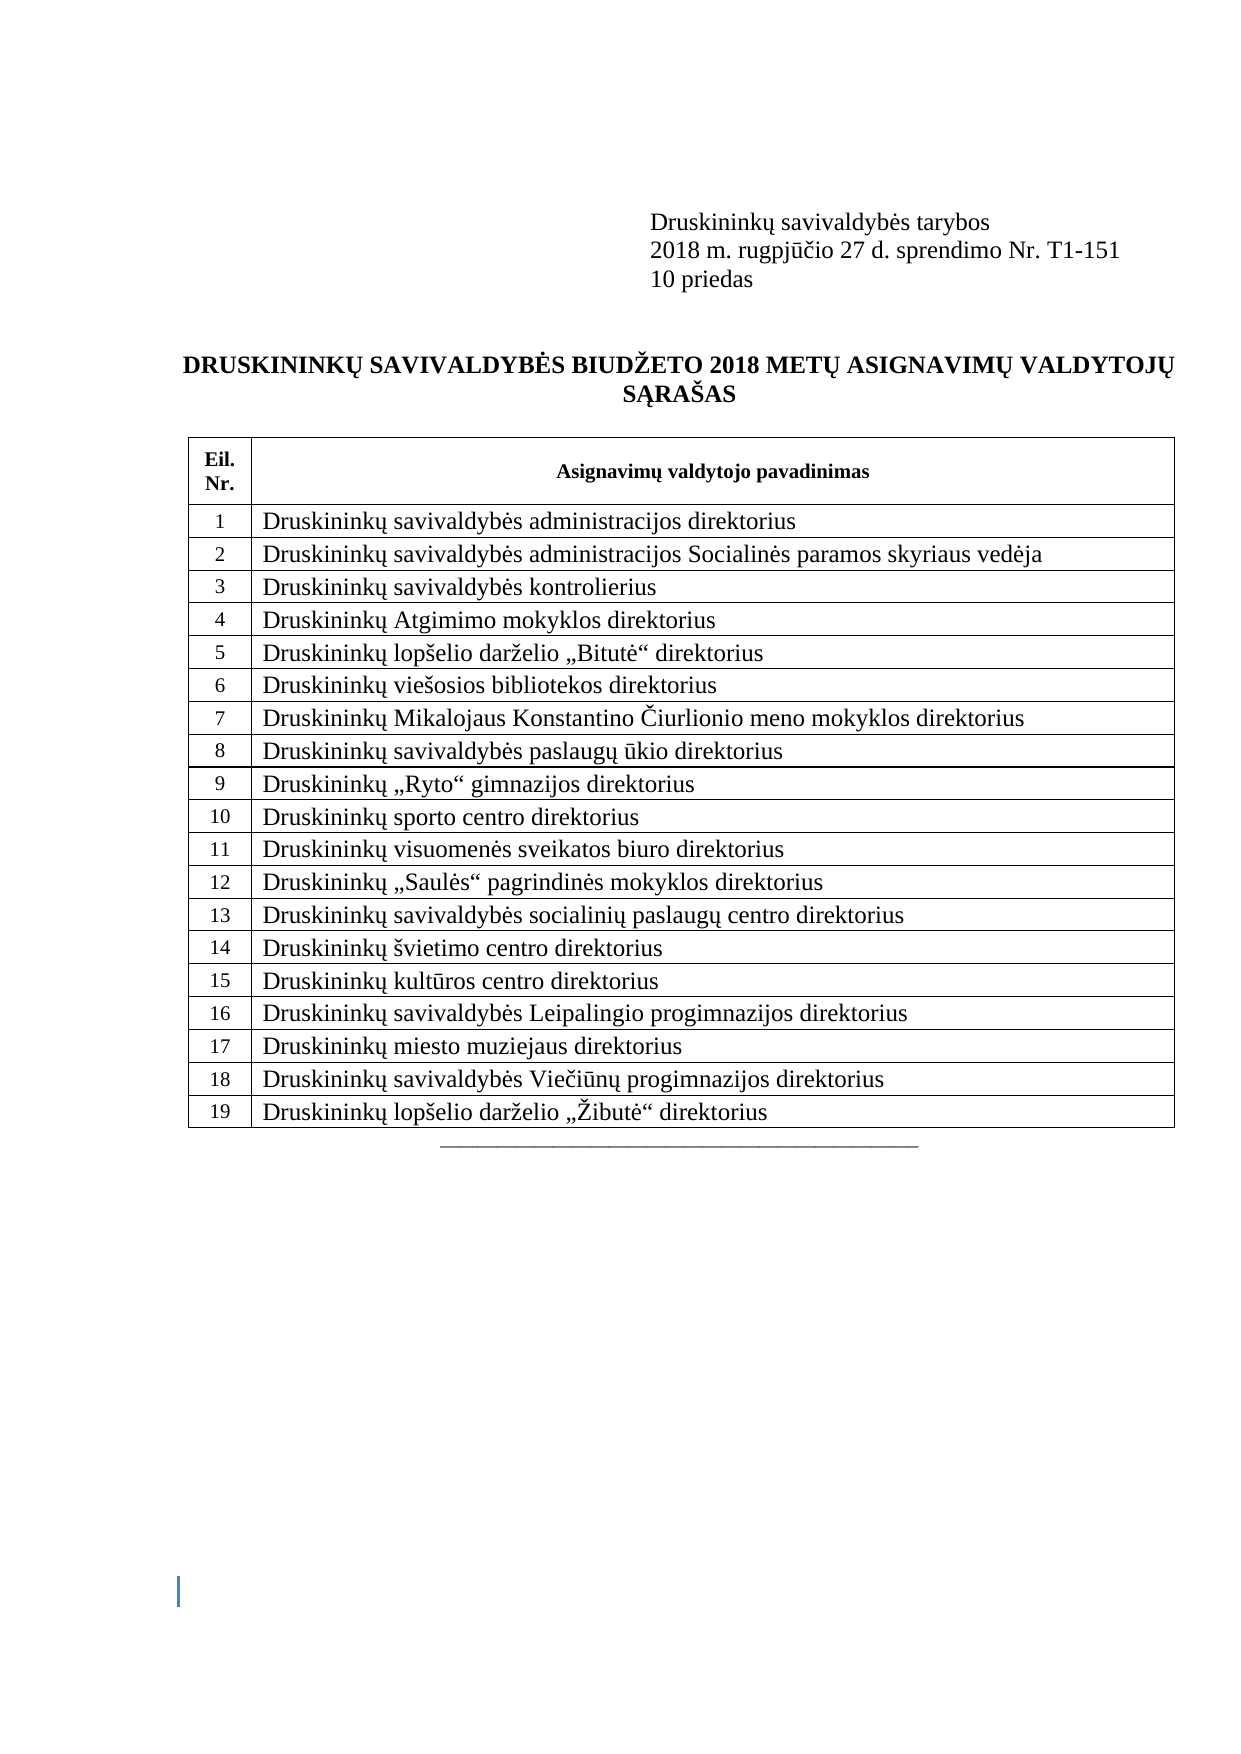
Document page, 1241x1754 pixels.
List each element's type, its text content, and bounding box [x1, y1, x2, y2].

text Druskininkų savivaldybės tarybos [177, 207, 1181, 235]
table_cell Druskininkų savivaldybės administracijos Socialinės paramos skyriaus vedėja [252, 538, 1174, 569]
table_cell Druskininkų savivaldybės Viečiūnų progimnazijos direktorius [252, 1063, 1174, 1094]
table_cell Druskininkų savivaldybės socialinių paslaugų centro direktorius [252, 899, 1174, 930]
table_cell 7 [189, 702, 251, 733]
table_header Eil. Nr. [189, 438, 251, 504]
table_cell Druskininkų savivaldybės administracijos direktorius [252, 505, 1174, 537]
table_cell Druskininkų viešosios bibliotekos direktorius [252, 669, 1174, 701]
table_cell Druskininkų „Saulės“ pagrindinės mokyklos direktorius [252, 866, 1174, 898]
text DRUSKININKŲ SAVIVALDYBĖS BIUDŽETO 2018 METŲ ASIGNAVIMŲ VALDYTOJŲ SĄRAŠAS [177, 350, 1181, 408]
table_cell Druskininkų savivaldybės Leipalingio progimnazijos direktorius [252, 997, 1174, 1029]
table_cell 11 [189, 833, 251, 865]
table_cell 6 [189, 669, 251, 701]
table_cell Druskininkų Atgimimo mokyklos direktorius [252, 603, 1174, 635]
table_cell 19 [189, 1096, 251, 1127]
table_cell Druskininkų Mikalojaus Konstantino Čiurlionio meno mokyklos direktorius [252, 702, 1174, 733]
table_cell Druskininkų švietimo centro direktorius [252, 931, 1174, 963]
table_cell Druskininkų savivaldybės paslaugų ūkio direktorius [252, 735, 1174, 766]
table_cell Druskininkų „Ryto“ gimnazijos direktorius [252, 768, 1174, 799]
text ___________________________________________________ [177, 1128, 1181, 1150]
table_cell 18 [189, 1063, 251, 1094]
table_cell 14 [189, 931, 251, 963]
table_cell 3 [189, 571, 251, 602]
table_cell 13 [189, 899, 251, 930]
table_cell Druskininkų sporto centro direktorius [252, 800, 1174, 832]
text 10 priedas [177, 264, 1181, 293]
table_cell 5 [189, 636, 251, 668]
table_cell Druskininkų kultūros centro direktorius [252, 964, 1174, 996]
table_cell 15 [189, 964, 251, 996]
table_header Asignavimų valdytojo pavadinimas [252, 438, 1174, 504]
table_cell Druskininkų miesto muziejaus direktorius [252, 1030, 1174, 1062]
table_cell Druskininkų lopšelio darželio „Žibutė“ direktorius [252, 1096, 1174, 1127]
table_cell 1 [189, 505, 251, 537]
table_cell 4 [189, 603, 251, 635]
table_cell 2 [189, 538, 251, 569]
table_cell 9 [189, 768, 251, 799]
text 2018 m. rugpjūčio 27 d. sprendimo Nr. T1-151 [177, 235, 1181, 264]
table_cell 17 [189, 1030, 251, 1062]
table_cell Druskininkų savivaldybės kontrolierius [252, 571, 1174, 602]
table_cell Druskininkų visuomenės sveikatos biuro direktorius [252, 833, 1174, 865]
table_cell 12 [189, 866, 251, 898]
table_cell Druskininkų lopšelio darželio „Bitutė“ direktorius [252, 636, 1174, 668]
table_cell 8 [189, 735, 251, 766]
table_cell 10 [189, 800, 251, 832]
table_cell 16 [189, 997, 251, 1029]
